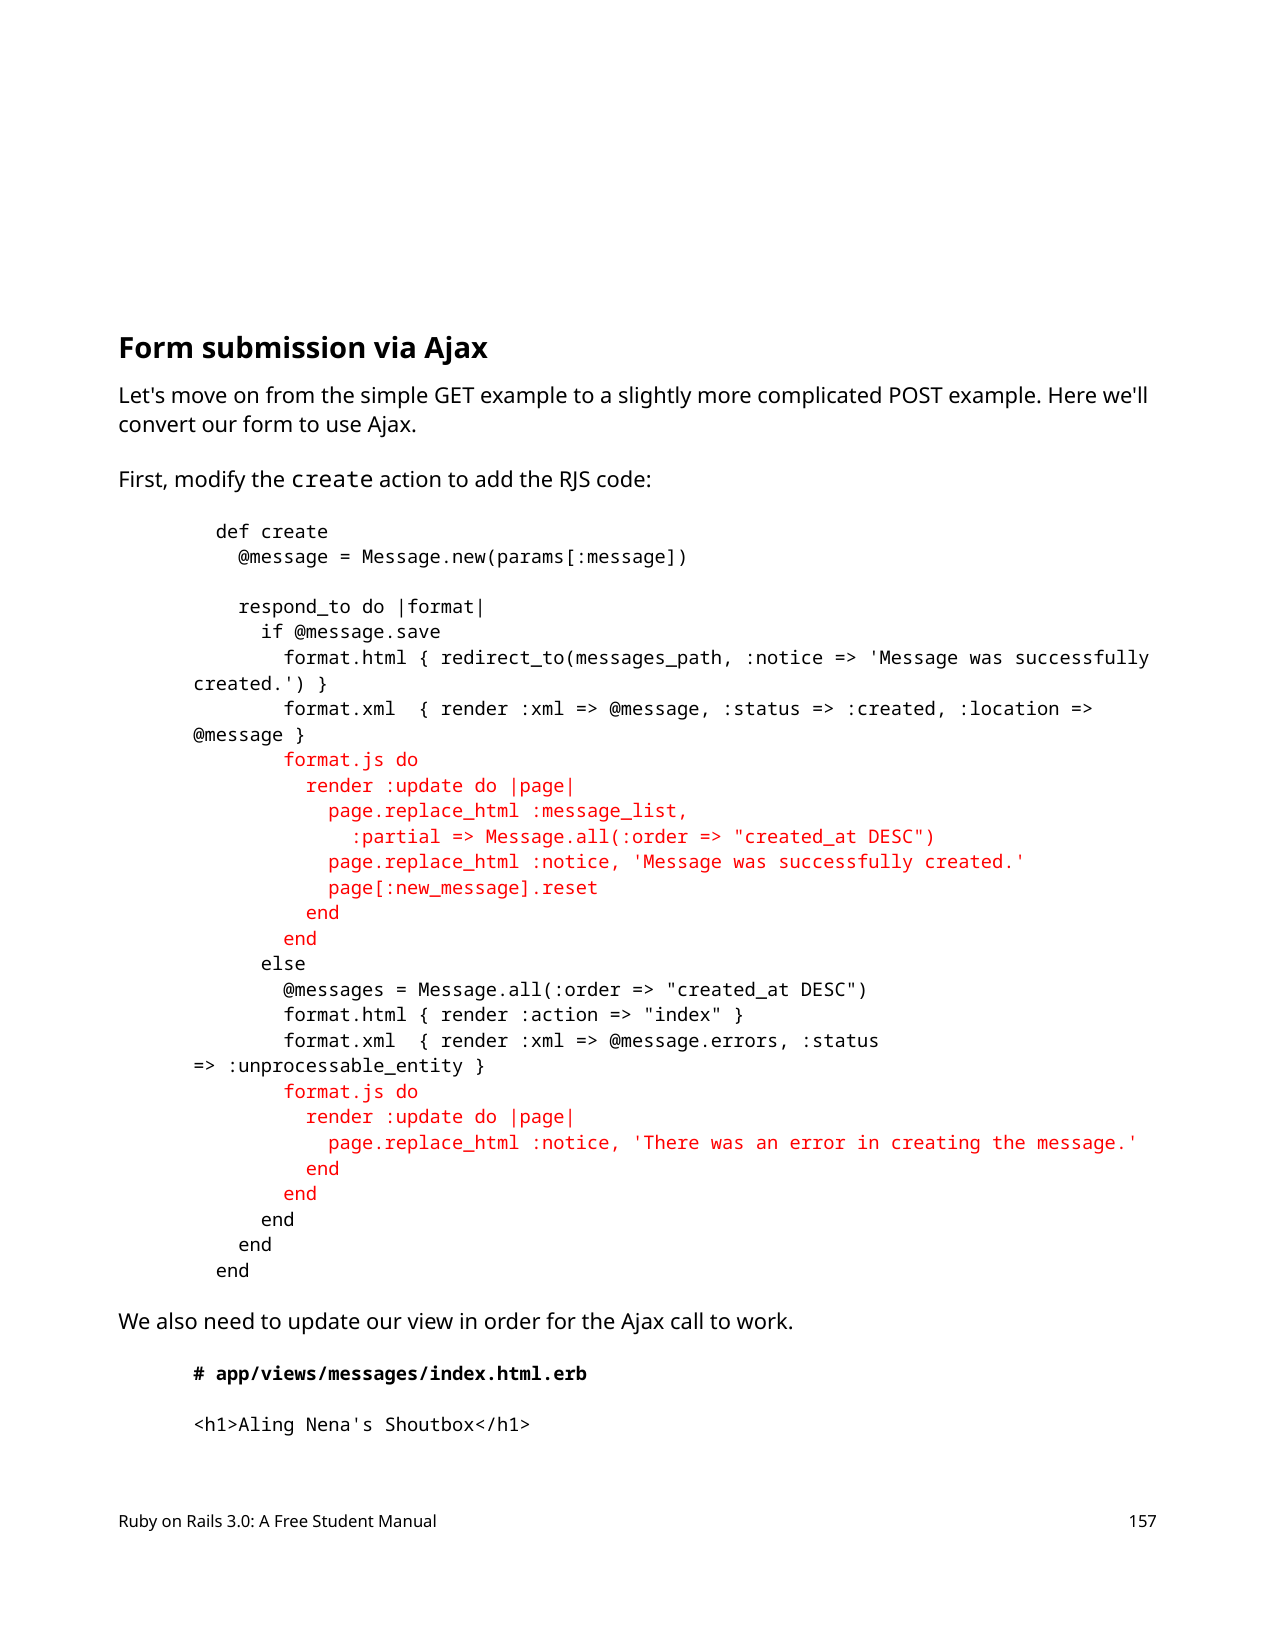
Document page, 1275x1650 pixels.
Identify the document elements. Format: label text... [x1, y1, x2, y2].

text Let's move on from the simple GET example to a slightly more complicated POST example. Here we'll convert our form to use Ajax. [118, 379, 1157, 439]
text # app/views/messages/index.html.erb <h1>Aling Nena's Shoutbox</h1> [193, 1360, 1157, 1462]
text def create @message = Message.new(params[:message]) [193, 518, 1157, 569]
text We also need to update our view in order for the Ajax call to work. [118, 1306, 1157, 1336]
subtitle Form submission via Ajax [118, 327, 1157, 367]
text respond_to do |format| if @message.save format.html { redirect_to(messages_path, :notice => 'Message was successfully created.') } format.xml { render :xml => @message, :status => :created, :location => @message } format.js do render :update do |page| page.replace_html :message_list, :partial => Message.all(:order => "created_at DESC") page.replace_html :notice, 'Message was successfully created.' page[:new_message].reset end end else @messages = Message.all(:order => "created_at DESC") format.html { render :action => "index" } format.xml { render :xml => @message.errors, :status => :unprocessable_entity } format.js do render :update do |page| page.replace_html :notice, 'There was an error in creating the message.' end end end end end [193, 593, 1157, 1282]
text First, modify the create action to add the RJS code: [118, 463, 1157, 494]
